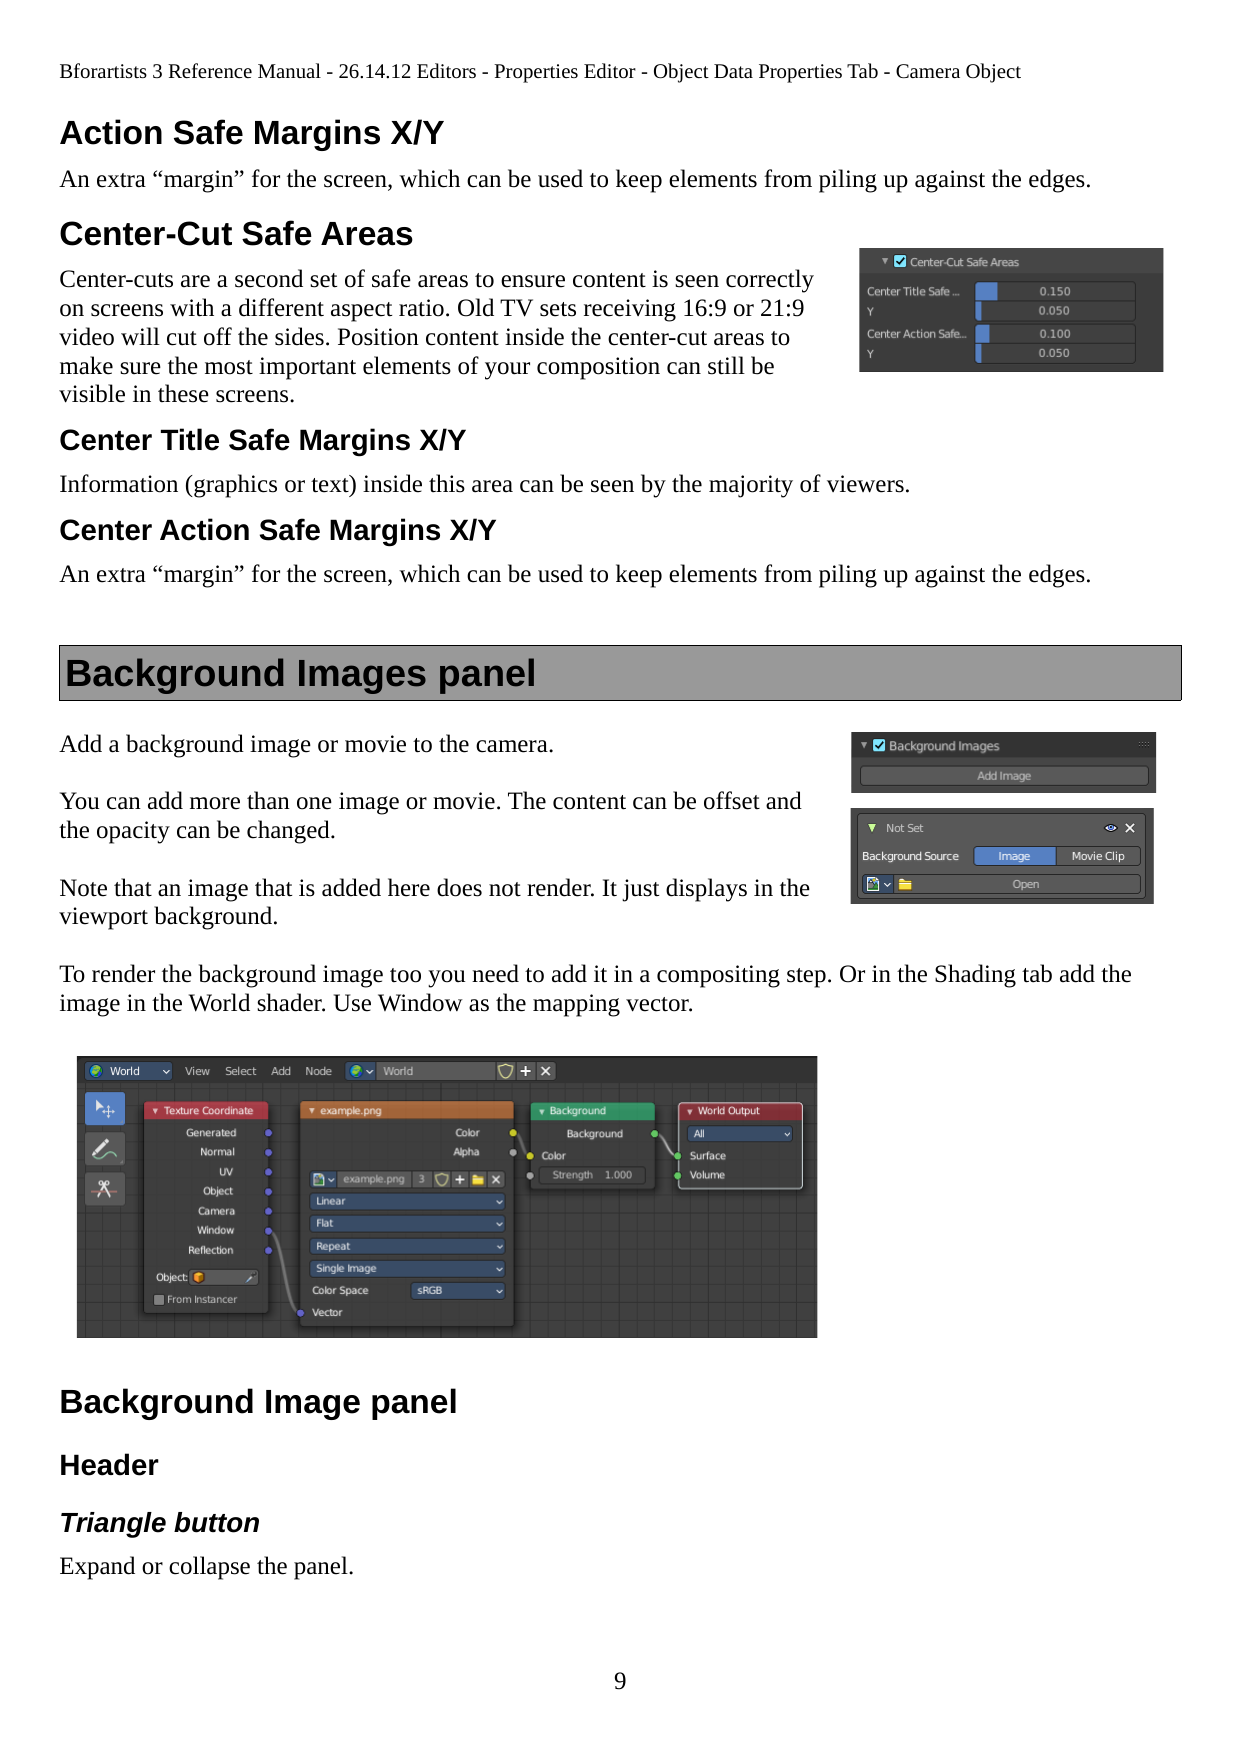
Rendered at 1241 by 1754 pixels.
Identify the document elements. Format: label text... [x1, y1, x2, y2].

subtitle Background Image panel [59, 1382, 1181, 1421]
subtitle Center-Cut Safe Areas [59, 213, 1181, 252]
text An extra “margin” for the screen, which can be used to keep elements from piling up against the edges. [59, 164, 1181, 192]
text An extra “margin” for the screen, which can be used to keep elements from piling up against the edges. [59, 559, 1181, 587]
subtitle Triangle button [59, 1507, 1181, 1539]
table_header Background Images panel [60, 646, 1181, 700]
text Center-cuts are a second set of safe areas to ensure content is seen correctly on screens with a different aspect ratio. Old TV sets receiving 16:9 or 21:9 video will cut off the sides. Position content inside the center-cut areas to make sure the most important elements of your composition can still be visible in these screens. [59, 264, 1181, 408]
picture [850, 808, 1154, 904]
text Expand or collapse the panel. [59, 1551, 1181, 1580]
text Information (graphics or text) inside this area can be seen by the majority of viewers. [59, 469, 1181, 498]
subtitle Header [59, 1448, 1181, 1482]
text Note that an image that is added here does not render. It just displays in the viewport background. [59, 873, 1181, 930]
text To render the background image too you need to add it in a compositing step. Or in the Shading tab add the image in the World shader. Use Window as the mapping vector. [59, 959, 1181, 1016]
subtitle Center Title Safe Margins X/Y [59, 423, 1181, 457]
text You can add more than one image or movie. The content can be offset and the opacity can be changed. [59, 786, 1181, 844]
picture [76, 1056, 818, 1338]
subtitle Action Safe Margins X/Y [59, 113, 1181, 151]
subtitle Center Action Safe Margins X/Y [59, 512, 1181, 546]
text Add a background image or movie to the camera. [59, 729, 1181, 758]
picture [859, 248, 1164, 372]
picture [851, 732, 1157, 793]
